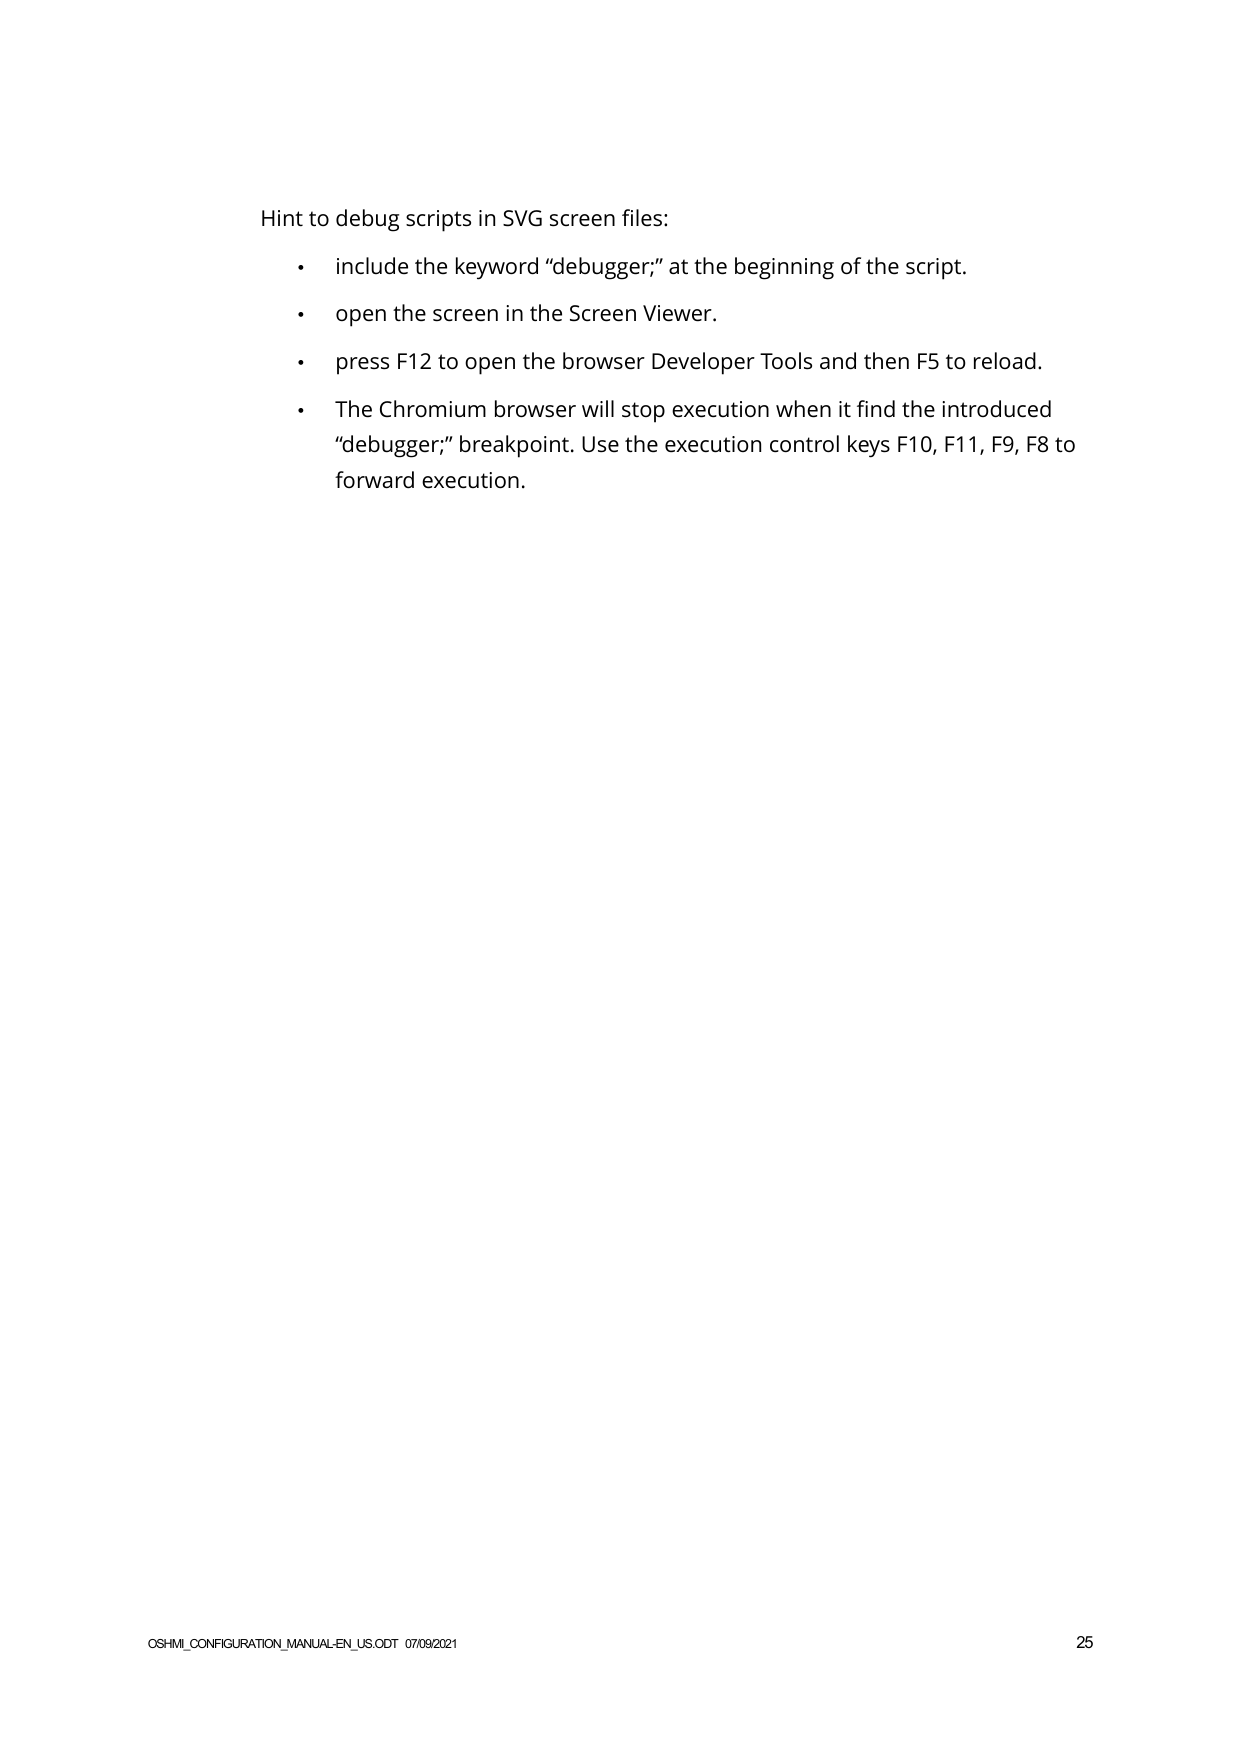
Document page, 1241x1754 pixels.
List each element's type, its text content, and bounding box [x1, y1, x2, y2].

list open the screen in the Screen Viewer. [298, 298, 1093, 328]
list include the keyword “debugger;” at the beginning of the script. [298, 251, 1093, 280]
text Hint to debug scripts in SVG screen files: [260, 203, 1093, 233]
list The Chromium browser will stop execution when it find the introduced “debugger;” breakpoint. Use the execution control keys F10, F11, F9, F8 to forward execution. [298, 394, 1093, 495]
list press F12 to open the browser Developer Tools and then F5 to reload. [298, 346, 1093, 376]
